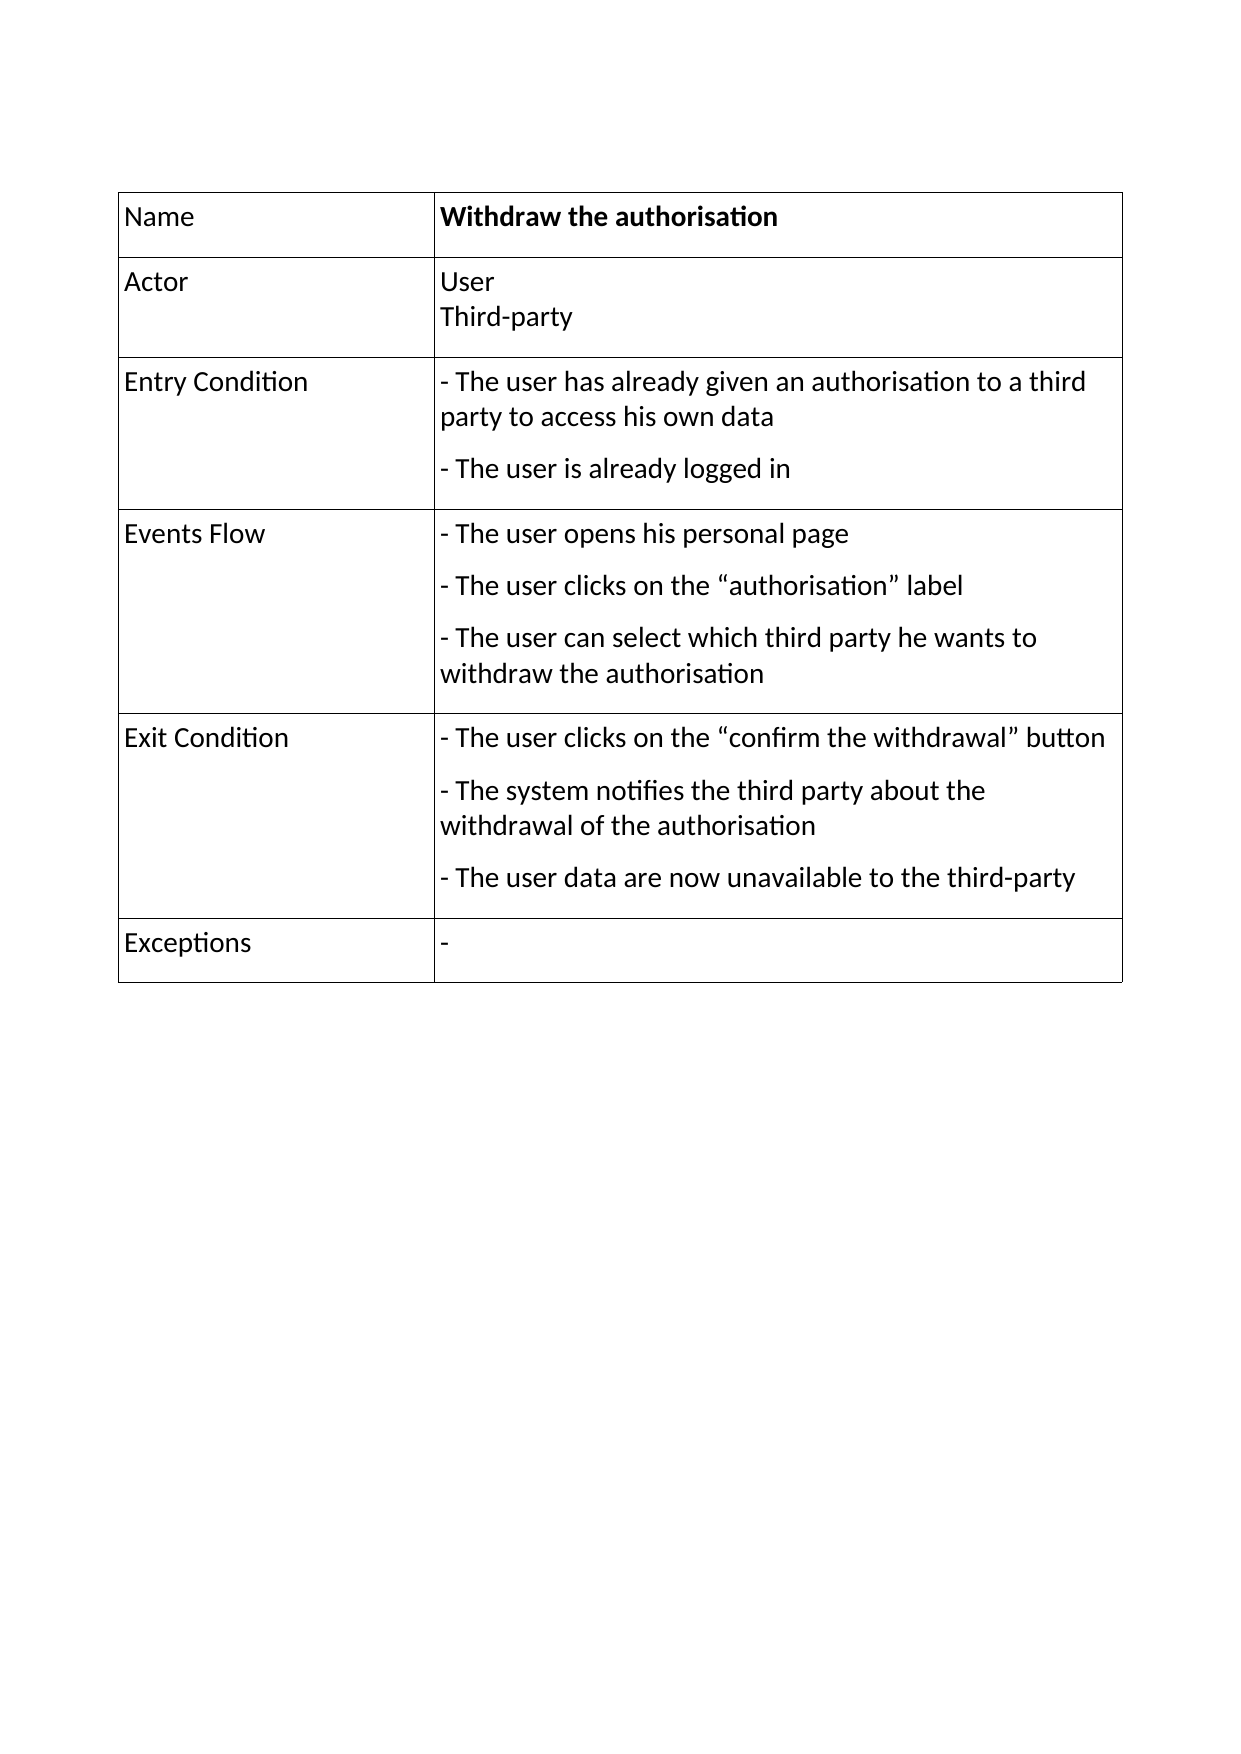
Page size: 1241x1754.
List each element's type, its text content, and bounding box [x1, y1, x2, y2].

table_cell Exit Condition [119, 714, 434, 918]
table_cell - [435, 919, 1122, 982]
table_cell - The user opens his personal page - The user clicks on the “authorisation” label - The user can select which third party he wants to withdraw the authorisation [435, 510, 1122, 713]
table_cell User Third-party [435, 258, 1122, 356]
table_header Name [119, 193, 434, 257]
table_cell Exceptions [119, 919, 434, 982]
table_cell - The user clicks on the “confirm the withdrawal” button - The system notifies the third party about the withdrawal of the authorisation - The user data are now unavailable to the third-party [435, 714, 1122, 918]
table_header Withdraw the authorisation [435, 193, 1122, 257]
table_cell Actor [119, 258, 434, 356]
table_cell - The user has already given an authorisation to a third party to access his own data - The user is already logged in [435, 358, 1122, 509]
table_cell Entry Condition [119, 358, 434, 509]
table_cell Events Flow [119, 510, 434, 713]
